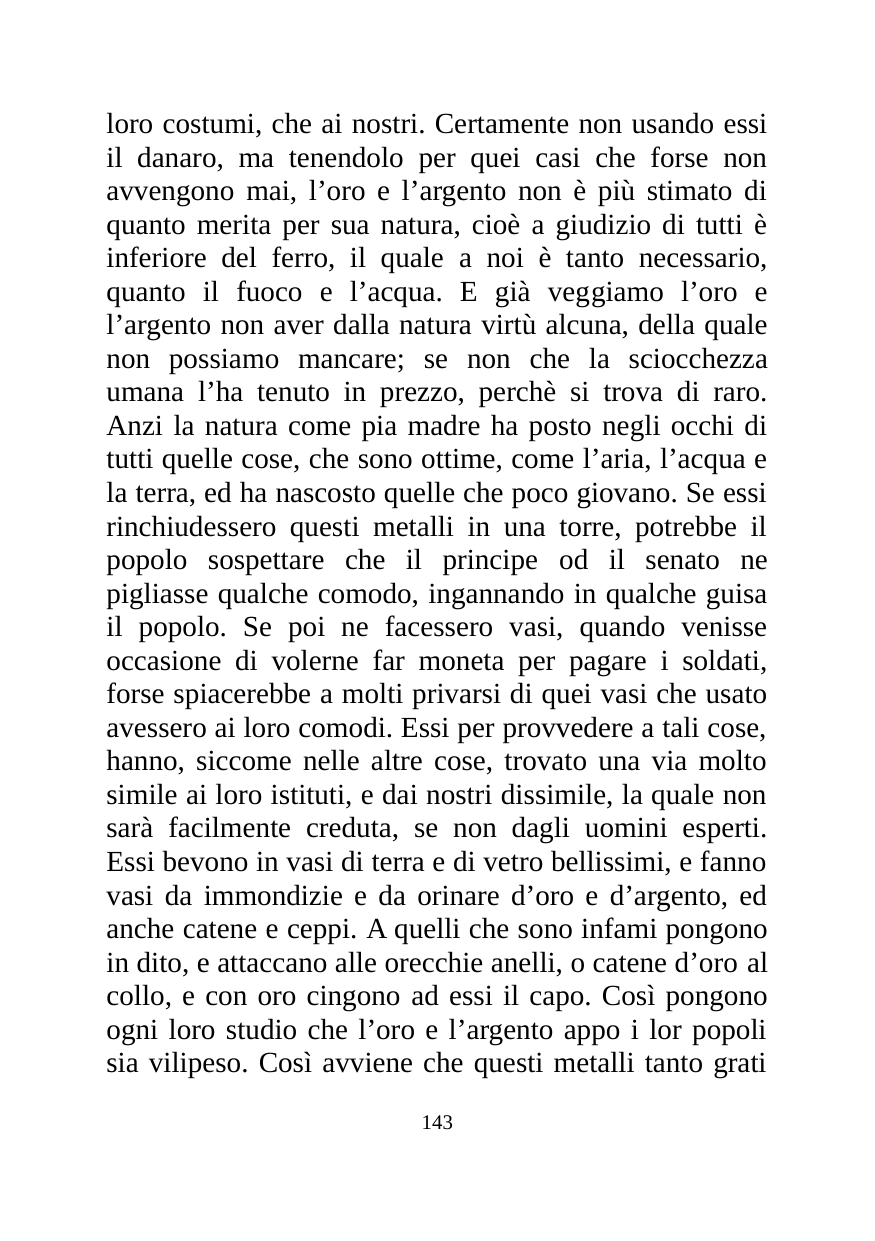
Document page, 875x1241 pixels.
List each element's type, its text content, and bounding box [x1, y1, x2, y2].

text loro costumi, che ai nostri. Certamente non usando essi il danaro, ma tenendolo per quei casi che forse non avvengono mai, l’oro e l’argento non è più stimato di quanto merita per sua natura, cioè a giudizio di tutti è inferiore del ferro, il quale a noi è tanto necessario, quanto il fuoco e l’acqua. E già veggiamo l’oro e l’argento non aver dalla natura virtù alcuna, della quale non possiamo mancare; se non che la sciocchezza umana l’ha tenuto in prezzo, perchè si trova di raro. Anzi la natura come pia madre ha posto negli occhi di tutti quelle cose, che sono ottime, come l’aria, l’acqua e la terra, ed ha nascosto quelle che poco giovano. Se essi rinchiudessero questi metalli in una torre, potrebbe il popolo sospettare che il principe od il senato ne pigliasse qualche comodo, ingannando in qualche guisa il popolo. Se poi ne facessero vasi, quando venisse occasione di volerne far moneta per pagare i soldati, forse spiacerebbe a molti privarsi di quei vasi che usato avessero ai loro comodi. Essi per provvedere a tali cose, hanno, siccome nelle altre cose, trovato una via molto simile ai loro istituti, e dai nostri dissimile, la quale non sarà facilmente creduta, se non dagli uomini esperti. Essi bevono in vasi di terra e di vetro bellissimi, e fanno vasi da immondizie e da orinare d’oro e d’argento, ed anche catene e ceppi. A quelli che sono infami pongono in dito, e attaccano alle orecchie anelli, o catene d’oro al collo, e con oro cingono ad essi il capo. Così pongono ogni loro studio che l’oro e l’argento appo i lor popoli sia vilipeso. Così avviene che questi metalli tanto grati [106, 106, 768, 1079]
